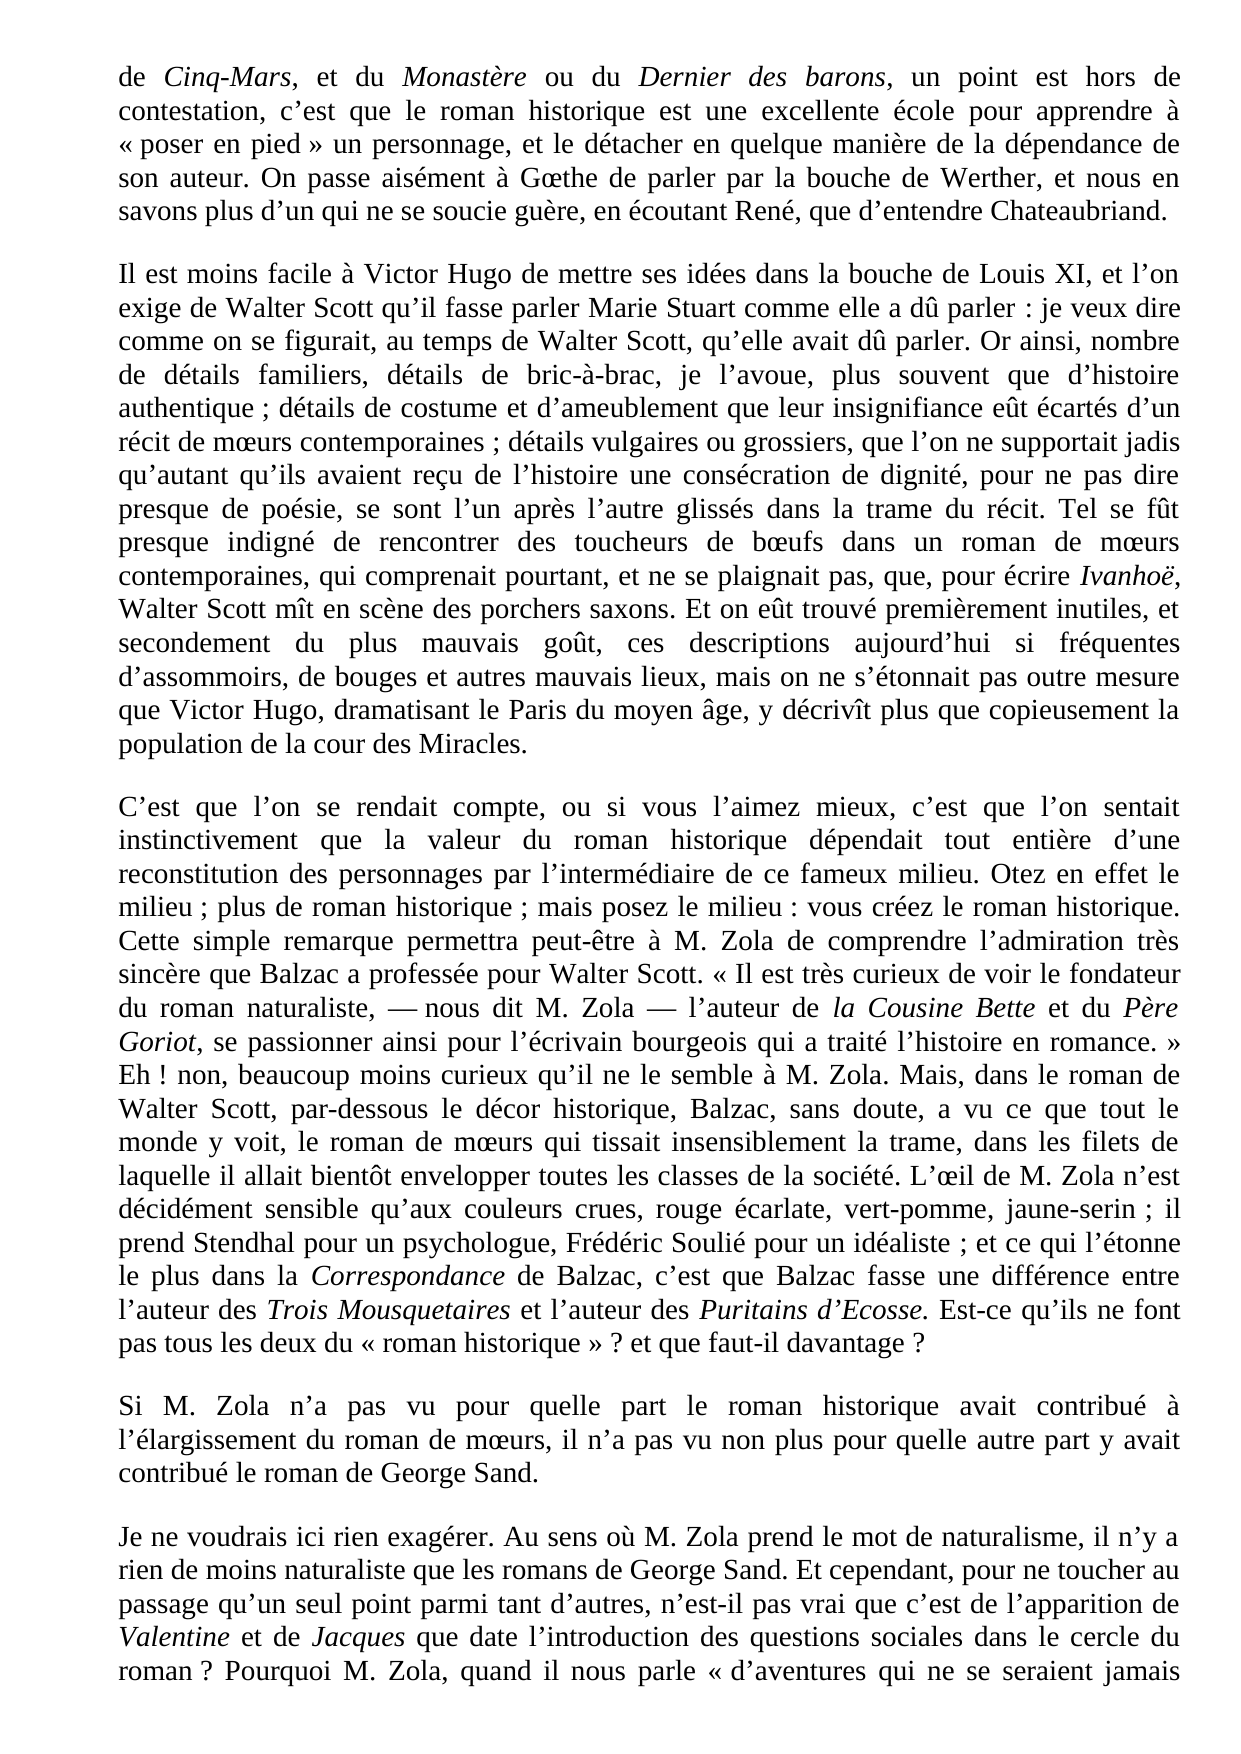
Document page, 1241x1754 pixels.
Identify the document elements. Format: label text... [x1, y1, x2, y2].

text Si M. Zola n’a pas vu pour quelle part le roman historique avait contribué à l’élargissement du roman de mœurs, il n’a pas vu non plus pour quelle autre part y avait contribué le roman de George Sand. [118, 1388, 1181, 1489]
text C’est que l’on se rendait compte, ou si vous l’aimez mieux, c’est que l’on sentait instinctivement que la valeur du roman historique dépendait tout entière d’une reconstitution des personnages par l’intermédiaire de ce fameux milieu. Otez en effet le milieu ; plus de roman historique ; mais posez le milieu : vous créez le roman historique. Cette simple remarque permettra peut-être à M. Zola de comprendre l’admiration très sincère que Balzac a professée pour Walter Scott. « Il est très curieux de voir le fondateur du roman naturaliste, — nous dit M. Zola — l’auteur de la Cousine Bette et du Père Goriot, se passionner ainsi pour l’écrivain bourgeois qui a traité l’histoire en romance. » Eh ! non, beaucoup moins curieux qu’il ne le semble à M. Zola. Mais, dans le roman de Walter Scott, par-dessous le décor historique, Balzac, sans doute, a vu ce que tout le monde y voit, le roman de mœurs qui tissait insensiblement la trame, dans les filets de laquelle il allait bientôt envelopper toutes les classes de la société. L’œil de M. Zola n’est décidément sensible qu’aux couleurs crues, rouge écarlate, vert-pomme, jaune-serin ; il prend Stendhal pour un psychologue, Frédéric Soulié pour un idéaliste ; et ce qui l’étonne le plus dans la Correspondance de Balzac, c’est que Balzac fasse une différence entre l’auteur des Trois Mousquetaires et l’auteur des Puritains d’Ecosse. Est-ce qu’ils ne font pas tous les deux du « roman historique » ? et que faut-il davantage ? [118, 789, 1181, 1359]
text de Cinq-Mars, et du Monastère ou du Dernier des barons, un point est hors de contestation, c’est que le roman historique est une excellente école pour apprendre à « poser en pied » un personnage, et le détacher en quelque manière de la dépendance de son auteur. On passe aisément à Gœthe de parler par la bouche de Werther, et nous en savons plus d’un qui ne se soucie guère, en écoutant René, que d’entendre Chateaubriand. [118, 59, 1181, 227]
text Je ne voudrais ici rien exagérer. Au sens où M. Zola prend le mot de naturalisme, il n’y a rien de moins naturaliste que les romans de George Sand. Et cependant, pour ne toucher au passage qu’un seul point parmi tant d’autres, n’est-il pas vrai que c’est de l’apparition de Valentine et de Jacques que date l’introduction des questions sociales dans le cercle du roman ? Pourquoi M. Zola, quand il nous parle « d’aventures qui ne se seraient jamais [118, 1519, 1181, 1686]
text Il est moins facile à Victor Hugo de mettre ses idées dans la bouche de Louis XI, et l’on exige de Walter Scott qu’il fasse parler Marie Stuart comme elle a dû parler : je veux dire comme on se figurait, au temps de Walter Scott, qu’elle avait dû parler. Or ainsi, nombre de détails familiers, détails de bric-à-brac, je l’avoue, plus souvent que d’histoire authentique ; détails de costume et d’ameublement que leur insignifiance eût écartés d’un récit de mœurs contemporaines ; détails vulgaires ou grossiers, que l’on ne supportait jadis qu’autant qu’ils avaient reçu de l’histoire une consécration de dignité, pour ne pas dire presque de poésie, se sont l’un après l’autre glissés dans la trame du récit. Tel se fût presque indigné de rencontrer des toucheurs de bœufs dans un roman de mœurs contemporaines, qui comprenait pourtant, et ne se plaignait pas, que, pour écrire Ivanhoë, Walter Scott mît en scène des porchers saxons. Et on eût trouvé premièrement inutiles, et secondement du plus mauvais goût, ces descriptions aujourd’hui si fréquentes d’assommoirs, de bouges et autres mauvais lieux, mais on ne s’étonnait pas outre mesure que Victor Hugo, dramatisant le Paris du moyen âge, y décrivît plus que copieusement la population de la cour des Miracles. [118, 256, 1181, 759]
